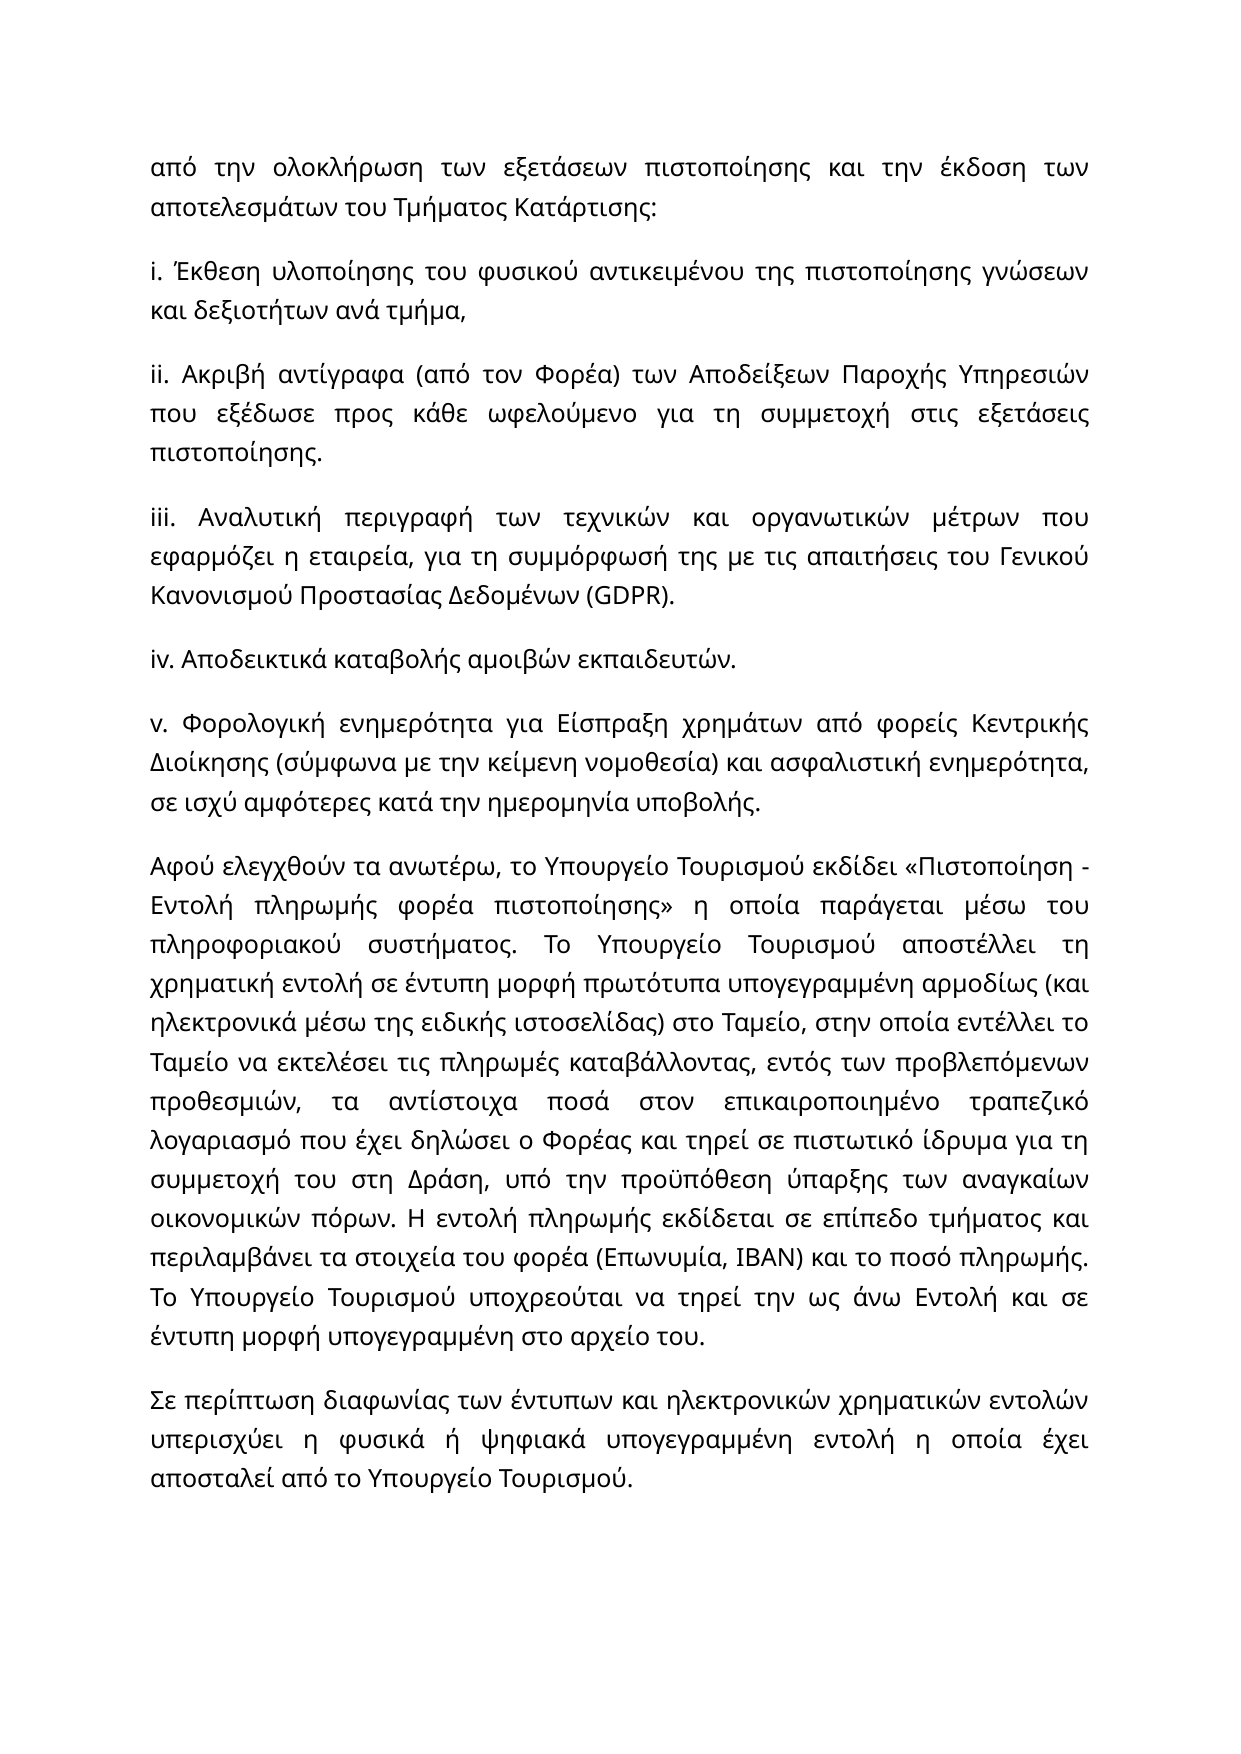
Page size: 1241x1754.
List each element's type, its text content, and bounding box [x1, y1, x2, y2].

text iv. Αποδεικτικά καταβολής αμοιβών εκπαιδευτών. [150, 642, 1090, 676]
text Αφού ελεγχθούν τα ανωτέρω, το Υπουργείο Τουρισμού εκδίδει «Πιστοποίηση - Εντολή πληρωμής φορέα πιστοποίησης» η οποία παράγεται μέσω του πληροφοριακού συστήματος. Το Υπουργείο Τουρισμού αποστέλλει τη χρηματική εντολή σε έντυπη μορφή πρωτότυπα υπογεγραμμένη αρμοδίως (και ηλεκτρονικά μέσω της ειδικής ιστοσελίδας) στο Ταμείο, στην οποία εντέλλει το Ταμείο να εκτελέσει τις πληρωμές καταβάλλοντας, εντός των προβλεπόμενων προθεσμιών, τα αντίστοιχα ποσά στον επικαιροποιημένο τραπεζικό λογαριασμό που έχει δηλώσει ο Φορέας και τηρεί σε πιστωτικό ίδρυμα για τη συμμετοχή του στη Δράση, υπό την προϋπόθεση ύπαρξης των αναγκαίων οικονομικών πόρων. Η εντολή πληρωμής εκδίδεται σε επίπεδο τμήματος και περιλαμβάνει τα στοιχεία του φορέα (Επωνυμία, IBAN) και το ποσό πληρωμής. Το Υπουργείο Τουρισμού υποχρεούται να τηρεί την ως άνω Εντολή και σε έντυπη μορφή υπογεγραμμένη στο αρχείο του. [150, 848, 1090, 1352]
text iii. Αναλυτική περιγραφή των τεχνικών και οργανωτικών μέτρων που εφαρμόζει η εταιρεία, για τη συμμόρφωσή της με τις απαιτήσεις του Γενικού Κανονισμού Προστασίας Δεδομένων (GDPR). [150, 499, 1090, 612]
text ii. Ακριβή αντίγραφα (από τον Φορέα) των Αποδείξεων Παροχής Υπηρεσιών που εξέδωσε προς κάθε ωφελούμενο για τη συμμετοχή στις εξετάσεις πιστοποίησης. [150, 357, 1090, 469]
text Σε περίπτωση διαφωνίας των έντυπων και ηλεκτρονικών χρηματικών εντολών υπερισχύει η φυσικά ή ψηφιακά υπογεγραμμένη εντολή η οποία έχει αποσταλεί από το Υπουργείο Τουρισμού. [150, 1382, 1090, 1495]
text v. Φορολογική ενημερότητα για Είσπραξη χρημάτων από φορείς Κεντρικής Διοίκησης (σύμφωνα με την κείμενη νομοθεσία) και ασφαλιστική ενημερότητα, σε ισχύ αμφότερες κατά την ημερομηνία υποβολής. [150, 706, 1090, 818]
text από την ολοκλήρωση των εξετάσεων πιστοποίησης και την έκδοση των αποτελεσμάτων του Τμήματος Κατάρτισης: [150, 150, 1090, 223]
text i. Έκθεση υλοποίησης του φυσικού αντικειμένου της πιστοποίησης γνώσεων και δεξιοτήτων ανά τμήμα, [150, 253, 1090, 327]
